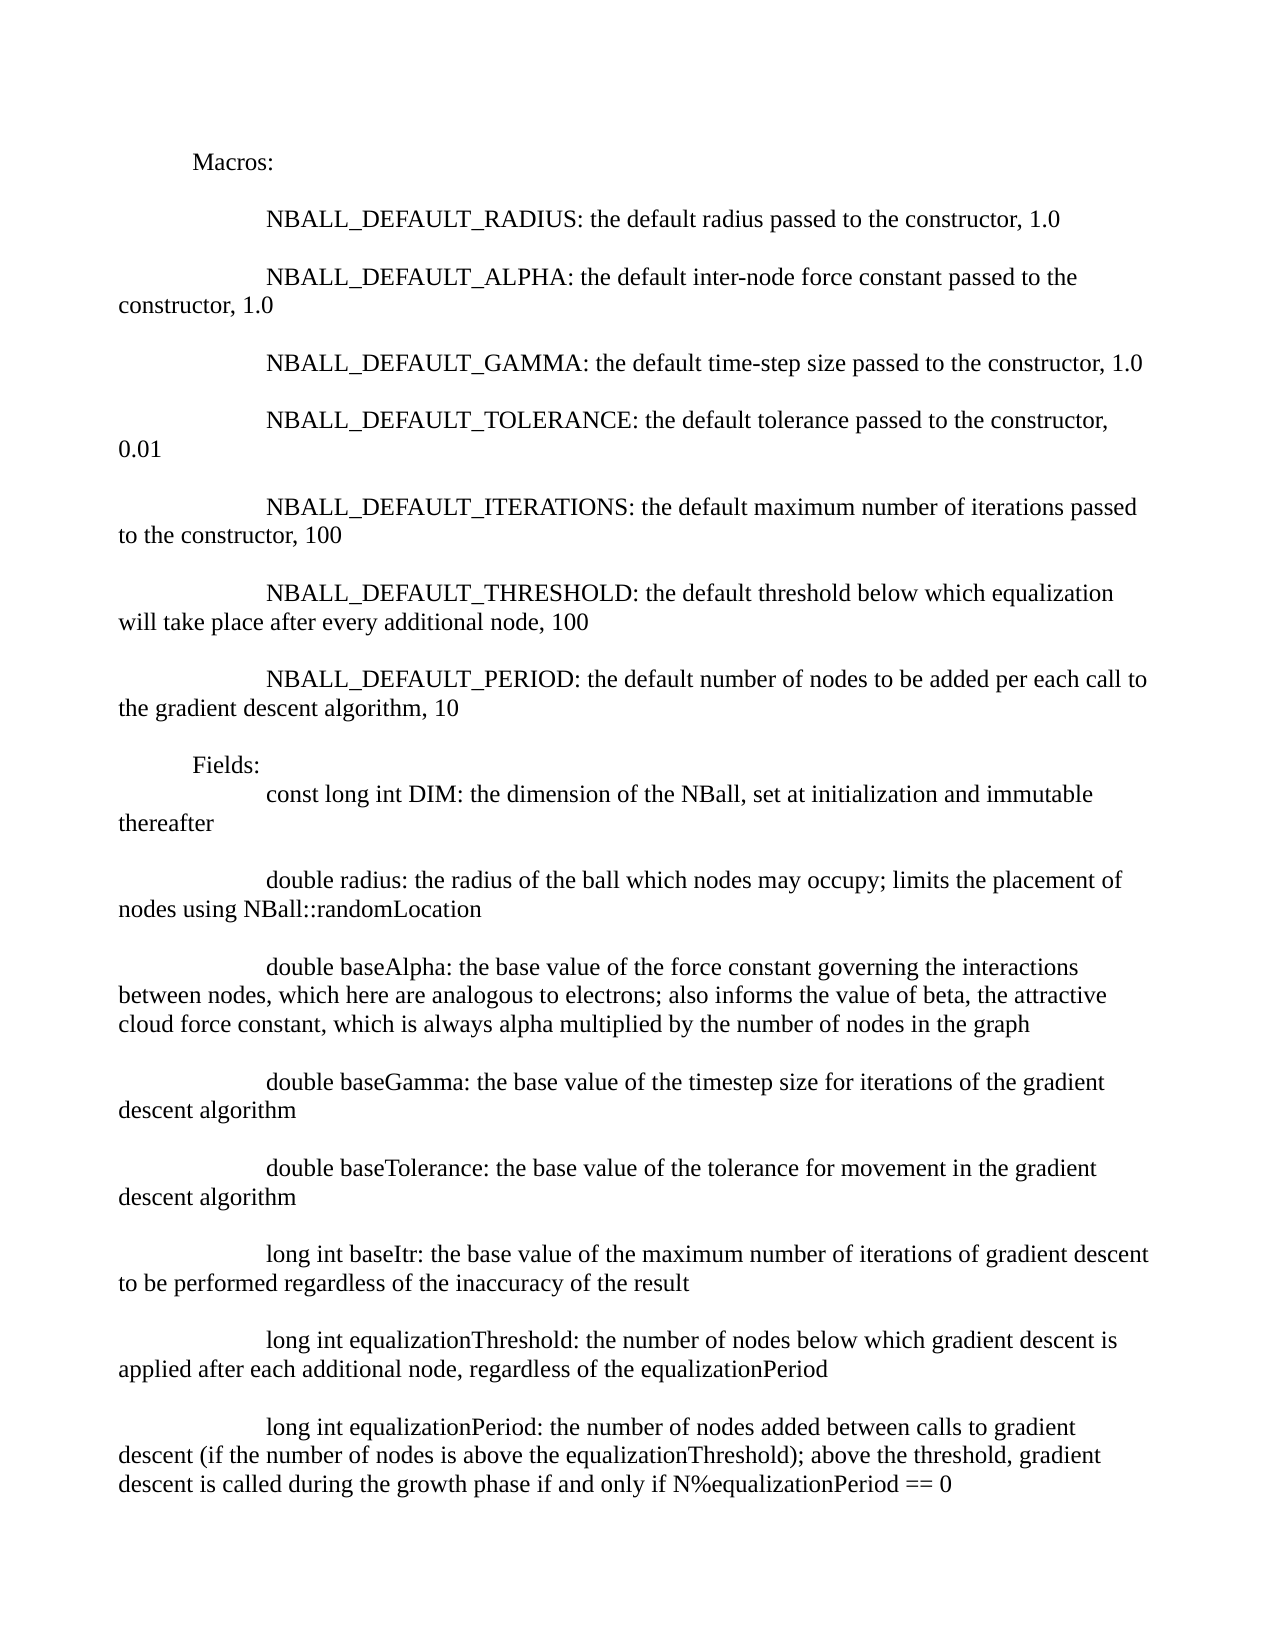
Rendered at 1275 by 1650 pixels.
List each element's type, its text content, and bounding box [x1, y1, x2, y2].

text Macros: [118, 147, 1157, 176]
text long int baseItr: the base value of the maximum number of iterations of gradient descent to be performed regardless of the inaccuracy of the result [118, 1239, 1157, 1297]
text NBALL_DEFAULT_TOLERANCE: the default tolerance passed to the constructor, 0.01 [118, 406, 1157, 463]
text NBALL_DEFAULT_THRESHOLD: the default threshold below which equalization will take place after every additional node, 100 [118, 578, 1157, 636]
text NBALL_DEFAULT_ITERATIONS: the default maximum number of iterations passed to the constructor, 100 [118, 492, 1157, 549]
text [118, 118, 1157, 147]
text NBALL_DEFAULT_RADIUS: the default radius passed to the constructor, 1.0 [118, 204, 1157, 233]
text Fields: [118, 751, 1157, 779]
text double radius: the radius of the ball which nodes may occupy; limits the placement of nodes using NBall::randomLocation [118, 866, 1157, 923]
text NBALL_DEFAULT_GAMMA: the default time-step size passed to the constructor, 1.0 [118, 348, 1157, 377]
text NBALL_DEFAULT_ALPHA: the default inter-node force constant passed to the constructor, 1.0 [118, 262, 1157, 319]
text double baseTolerance: the base value of the tolerance for movement in the gradient descent algorithm [118, 1153, 1157, 1211]
text double baseGamma: the base value of the timestep size for iterations of the gradient descent algorithm [118, 1067, 1157, 1124]
text const long int DIM: the dimension of the NBall, set at initialization and immutable thereafter [118, 779, 1157, 837]
text double baseAlpha: the base value of the force constant governing the interactions between nodes, which here are analogous to electrons; also informs the value of beta, the attractive cloud force constant, which is always alpha multiplied by the number of nodes in the graph [118, 952, 1157, 1038]
text long int equalizationPeriod: the number of nodes added between calls to gradient descent (if the number of nodes is above the equalizationThreshold); above the threshold, gradient descent is called during the growth phase if and only if N%equalizationPeriod == 0 [118, 1412, 1157, 1498]
text NBALL_DEFAULT_PERIOD: the default number of nodes to be added per each call to the gradient descent algorithm, 10 [118, 664, 1157, 722]
text long int equalizationThreshold: the number of nodes below which gradient descent is applied after each additional node, regardless of the equalizationPeriod [118, 1326, 1157, 1383]
